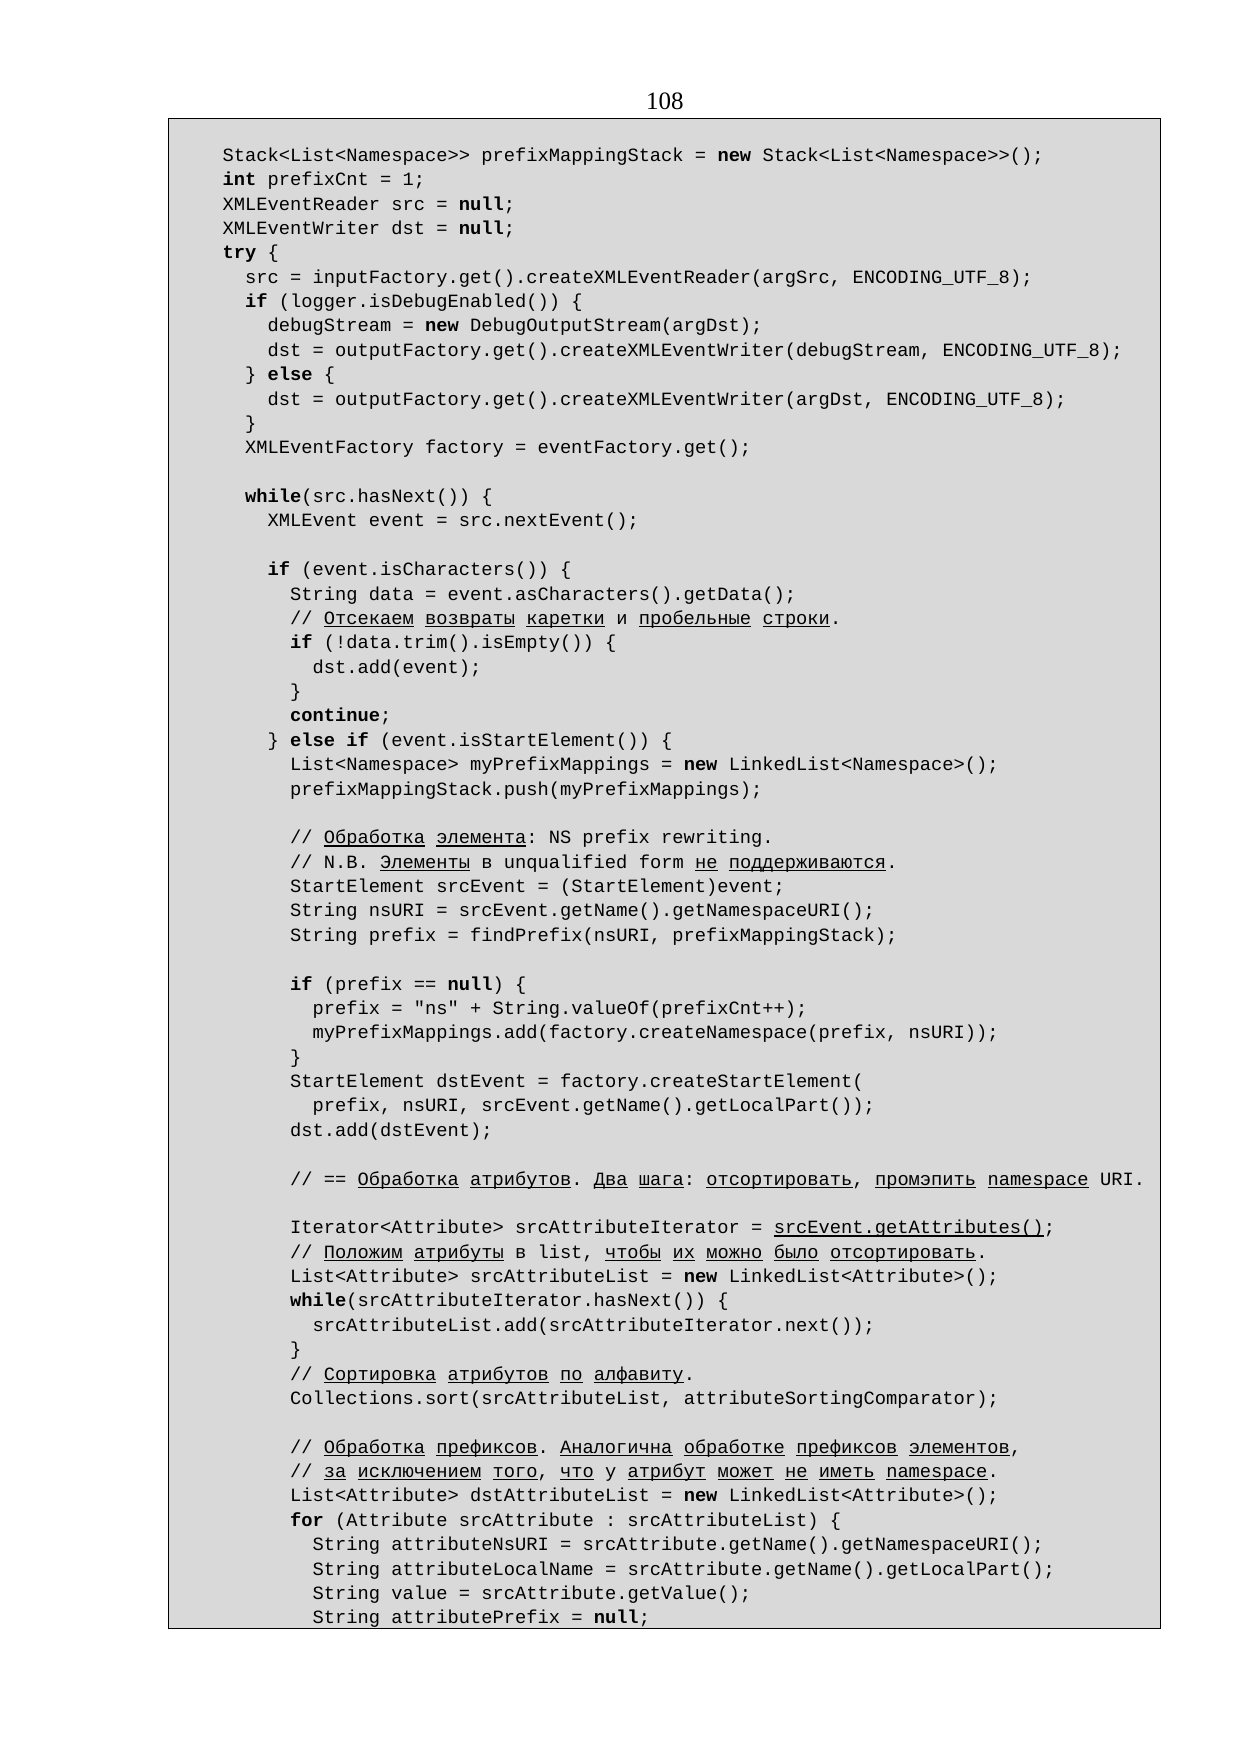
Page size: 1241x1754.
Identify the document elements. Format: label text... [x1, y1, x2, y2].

text Iterator<Attribute> srcAttributeIterator = srcEvent.getAttributes(); [169, 1215, 1160, 1239]
text XMLEvent event = src.nextEvent(); [169, 508, 1160, 532]
text if (!data.trim().isEmpty()) { [169, 630, 1160, 654]
text Stack<List<Namespace>> prefixMappingStack = new Stack<List<Namespace>>(); [169, 142, 1160, 167]
text StartElement srcEvent = (StartElement)event; [169, 874, 1160, 898]
text String attributeNsURI = srcAttribute.getName().getNamespaceURI(); [169, 1532, 1160, 1556]
text dst.add(event); [169, 654, 1160, 679]
text List<Namespace> myPrefixMappings = new LinkedList<Namespace>(); [169, 752, 1160, 776]
text // Обработка префиксов. Аналогична обработке префиксов элементов, [169, 1434, 1160, 1459]
text // Отсекаем возвраты каретки и пробельные строки. [169, 606, 1160, 630]
text String attributeLocalName = srcAttribute.getName().getLocalPart(); [169, 1556, 1160, 1581]
text prefixMappingStack.push(myPrefixMappings); [169, 776, 1160, 801]
text myPrefixMappings.add(factory.createNamespace(prefix, nsURI)); [169, 1020, 1160, 1044]
text // Сортировка атрибутов по алфавиту. [169, 1361, 1160, 1386]
text debugStream = new DebugOutputStream(argDst); [169, 313, 1160, 337]
text // за исключением того, что у атрибут может не иметь namespace. [169, 1459, 1160, 1483]
text } [169, 1044, 1160, 1069]
text } [169, 1337, 1160, 1361]
text } else { [169, 362, 1160, 386]
text List<Attribute> dstAttributeList = new LinkedList<Attribute>(); [169, 1483, 1160, 1507]
text // Обработка элемента: NS prefix rewriting. [169, 825, 1160, 849]
text // == Обработка атрибутов. Два шага: отсортировать, промэпить namespace URI. [169, 1166, 1160, 1191]
text String value = srcAttribute.getValue(); [169, 1581, 1160, 1605]
text Collections.sort(srcAttributeList, attributeSortingComparator); [169, 1386, 1160, 1410]
text } [169, 679, 1160, 703]
text String nsURI = srcEvent.getName().getNamespaceURI(); [169, 898, 1160, 922]
text String prefix = findPrefix(nsURI, prefixMappingStack); [169, 922, 1160, 947]
text dst = outputFactory.get().createXMLEventWriter(debugStream, ENCODING_UTF_8); [169, 337, 1160, 362]
text dst = outputFactory.get().createXMLEventWriter(argDst, ENCODING_UTF_8); [169, 386, 1160, 411]
text continue; [169, 703, 1160, 727]
text for (Attribute srcAttribute : srcAttributeList) { [169, 1507, 1160, 1532]
text if (logger.isDebugEnabled()) { [169, 289, 1160, 313]
text } else if (event.isStartElement()) { [169, 727, 1160, 752]
text String attributePrefix = null; [169, 1605, 1160, 1628]
text while(srcAttributeIterator.hasNext()) { [169, 1288, 1160, 1312]
text dst.add(dstEvent); [169, 1117, 1160, 1142]
text // N.B. Элементы в unqualified form не поддерживаются. [169, 849, 1160, 874]
text List<Attribute> srcAttributeList = new LinkedList<Attribute>(); [169, 1264, 1160, 1288]
text StartElement dstEvent = factory.createStartElement( [169, 1069, 1160, 1093]
text XMLEventReader src = null; [169, 191, 1160, 216]
text prefix, nsURI, srcEvent.getName().getLocalPart()); [169, 1093, 1160, 1117]
text try { [169, 240, 1160, 264]
text XMLEventFactory factory = eventFactory.get(); [169, 435, 1160, 459]
text prefix = "ns" + String.valueOf(prefixCnt++); [169, 996, 1160, 1020]
text while(src.hasNext()) { [169, 484, 1160, 508]
text int prefixCnt = 1; [169, 167, 1160, 191]
text } [169, 411, 1160, 435]
text String data = event.asCharacters().getData(); [169, 581, 1160, 606]
text XMLEventWriter dst = null; [169, 216, 1160, 240]
text src = inputFactory.get().createXMLEventReader(argSrc, ENCODING_UTF_8); [169, 264, 1160, 289]
text // Положим атрибуты в list, чтобы их можно было отсортировать. [169, 1239, 1160, 1264]
text if (event.isCharacters()) { [169, 557, 1160, 581]
text if (prefix == null) { [169, 971, 1160, 996]
text srcAttributeList.add(srcAttributeIterator.next()); [169, 1312, 1160, 1337]
